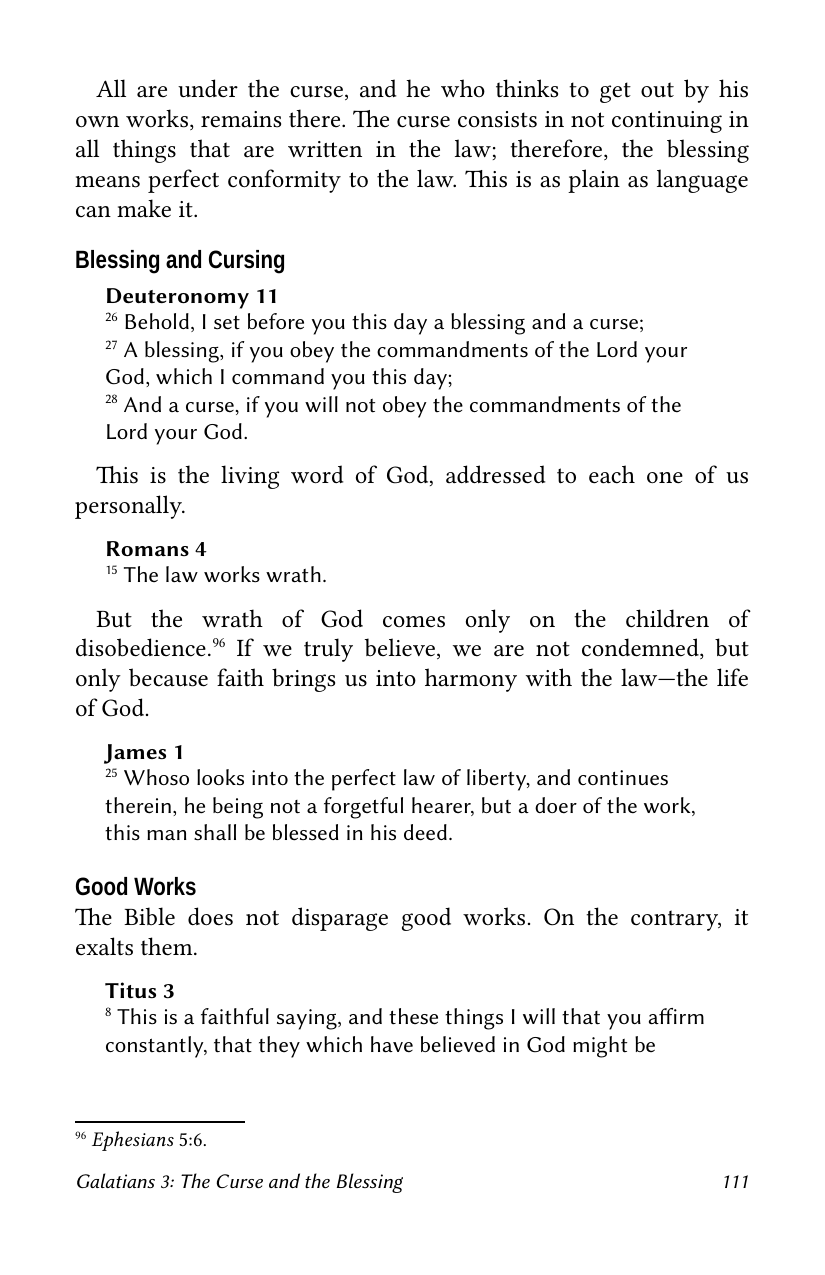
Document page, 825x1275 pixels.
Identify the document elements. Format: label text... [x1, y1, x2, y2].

text All are under the curse, and he who thinks to get out by his own works, remains there. The curse consists in not continuing in all things that are written in the law; therefore, the blessing means perfect conformity to the law. This is as plain as language can make it. [75, 75, 750, 223]
text The Bible does not disparage good works. On the contrary, it exalts them. [75, 903, 750, 962]
text This is the living word of God, addressed to each one of us personally. [75, 461, 750, 520]
text 28 And a curse, if you will not obey the commandments of the Lord your God. [105, 391, 720, 445]
text James 1 [105, 739, 750, 765]
text Romans 4 [105, 536, 750, 562]
text Ephesians 5:6. [75, 1128, 750, 1152]
text Deuteronomy 11 [105, 283, 750, 309]
text 15 The law works wrath. [105, 562, 720, 588]
text But the wrath of God comes only on the children of disobedience. If we truly believe, we are not condemned, but only because faith brings us into harmony with the law—the life of God. [75, 604, 750, 723]
text 25 Whoso looks into the perfect law of liberty, and continues therein, he being not a forgetful hearer, but a doer of the work, this man shall be blessed in his deed. [105, 765, 720, 846]
text 27 A blessing, if you obey the commandments of the Lord your God, which I command you this day; [105, 337, 720, 390]
text Titus 3 [105, 978, 750, 1004]
subtitle Good Works [75, 871, 750, 900]
subtitle Blessing and Cursing [75, 246, 750, 274]
text 8 This is a faithful saying, and these things I will that you affirm constantly, that they which have believed in God might be [105, 1004, 720, 1058]
text 26 Behold, I set before you this day a blessing and a curse; [105, 309, 720, 335]
